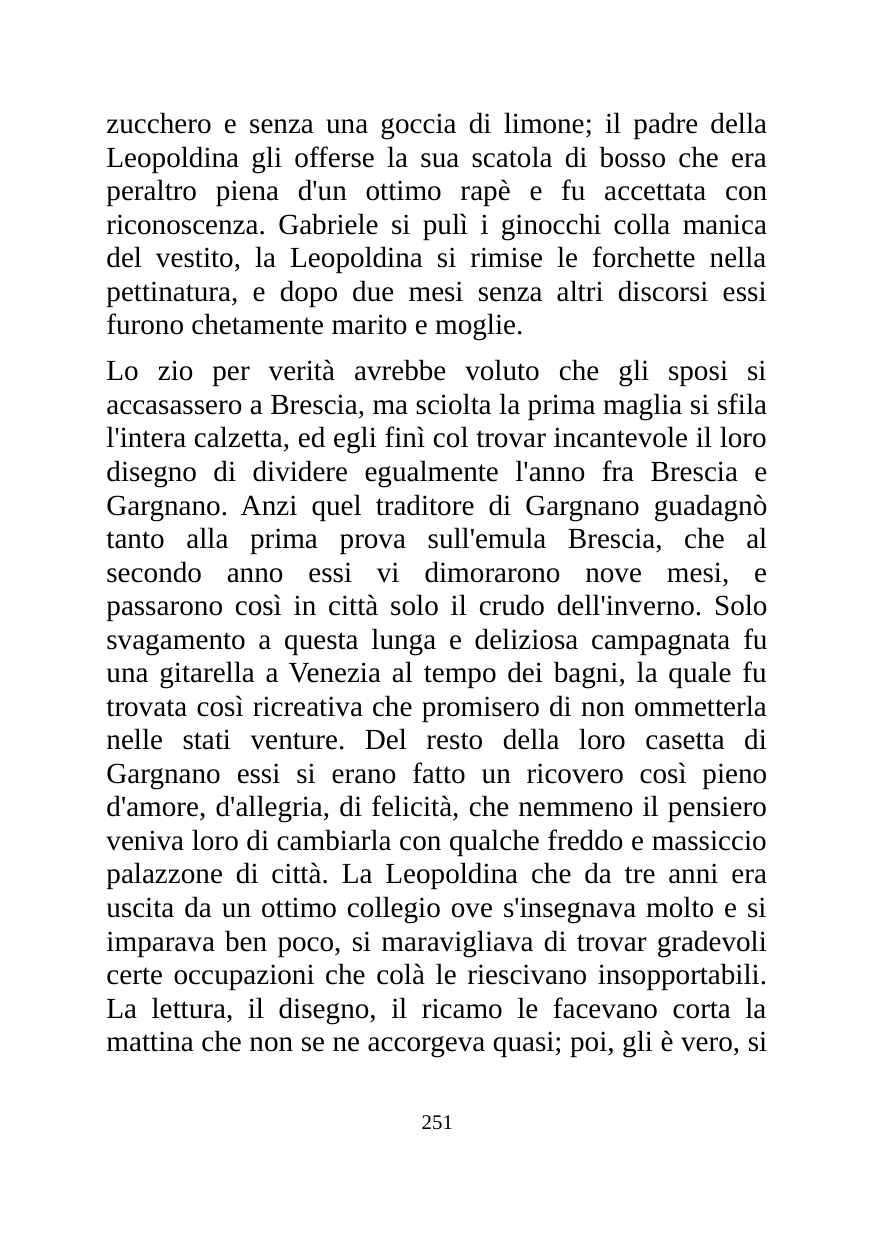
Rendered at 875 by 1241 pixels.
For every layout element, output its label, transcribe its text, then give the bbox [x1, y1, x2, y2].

text zucchero e senza una goccia di limone; il padre della Leopoldina gli offerse la sua scatola di bosso che era peraltro piena d'un ottimo rapè e fu accettata con riconoscenza. Gabriele si pulì i ginocchi colla manica del vestito, la Leopoldina si rimise le forchette nella pettinatura, e dopo due mesi senza altri discorsi essi furono chetamente marito e moglie. [106, 106, 768, 341]
text Lo zio per verità avrebbe voluto che gli sposi si accasassero a Brescia, ma sciolta la prima maglia si sfila l'intera calzetta, ed egli finì col trovar incantevole il loro disegno di dividere egualmente l'anno fra Brescia e Gargnano. Anzi quel traditore di Gargnano guadagnò tanto alla prima prova sull'emula Brescia, che al secondo anno essi vi dimorarono nove mesi, e passarono così in città solo il crudo dell'inverno. Solo svagamento a questa lunga e deliziosa campagnata fu una gitarella a Venezia al tempo dei bagni, la quale fu trovata così ricreativa che promisero di non ommetterla nelle stati venture. Del resto della loro casetta di Gargnano essi si erano fatto un ricovero così pieno d'amore, d'allegria, di felicità, che nemmeno il pensiero veniva loro di cambiarla con qualche freddo e massiccio palazzone di città. La Leopoldina che da tre anni era uscita da un ottimo collegio ove s'insegnava molto e si imparava ben poco, si maravigliava di trovar gradevoli certe occupazioni che colà le riescivano insopportabili. La lettura, il disegno, il ricamo le facevano corta la mattina che non se ne accorgeva quasi; poi, gli è vero, si [106, 353, 768, 1058]
